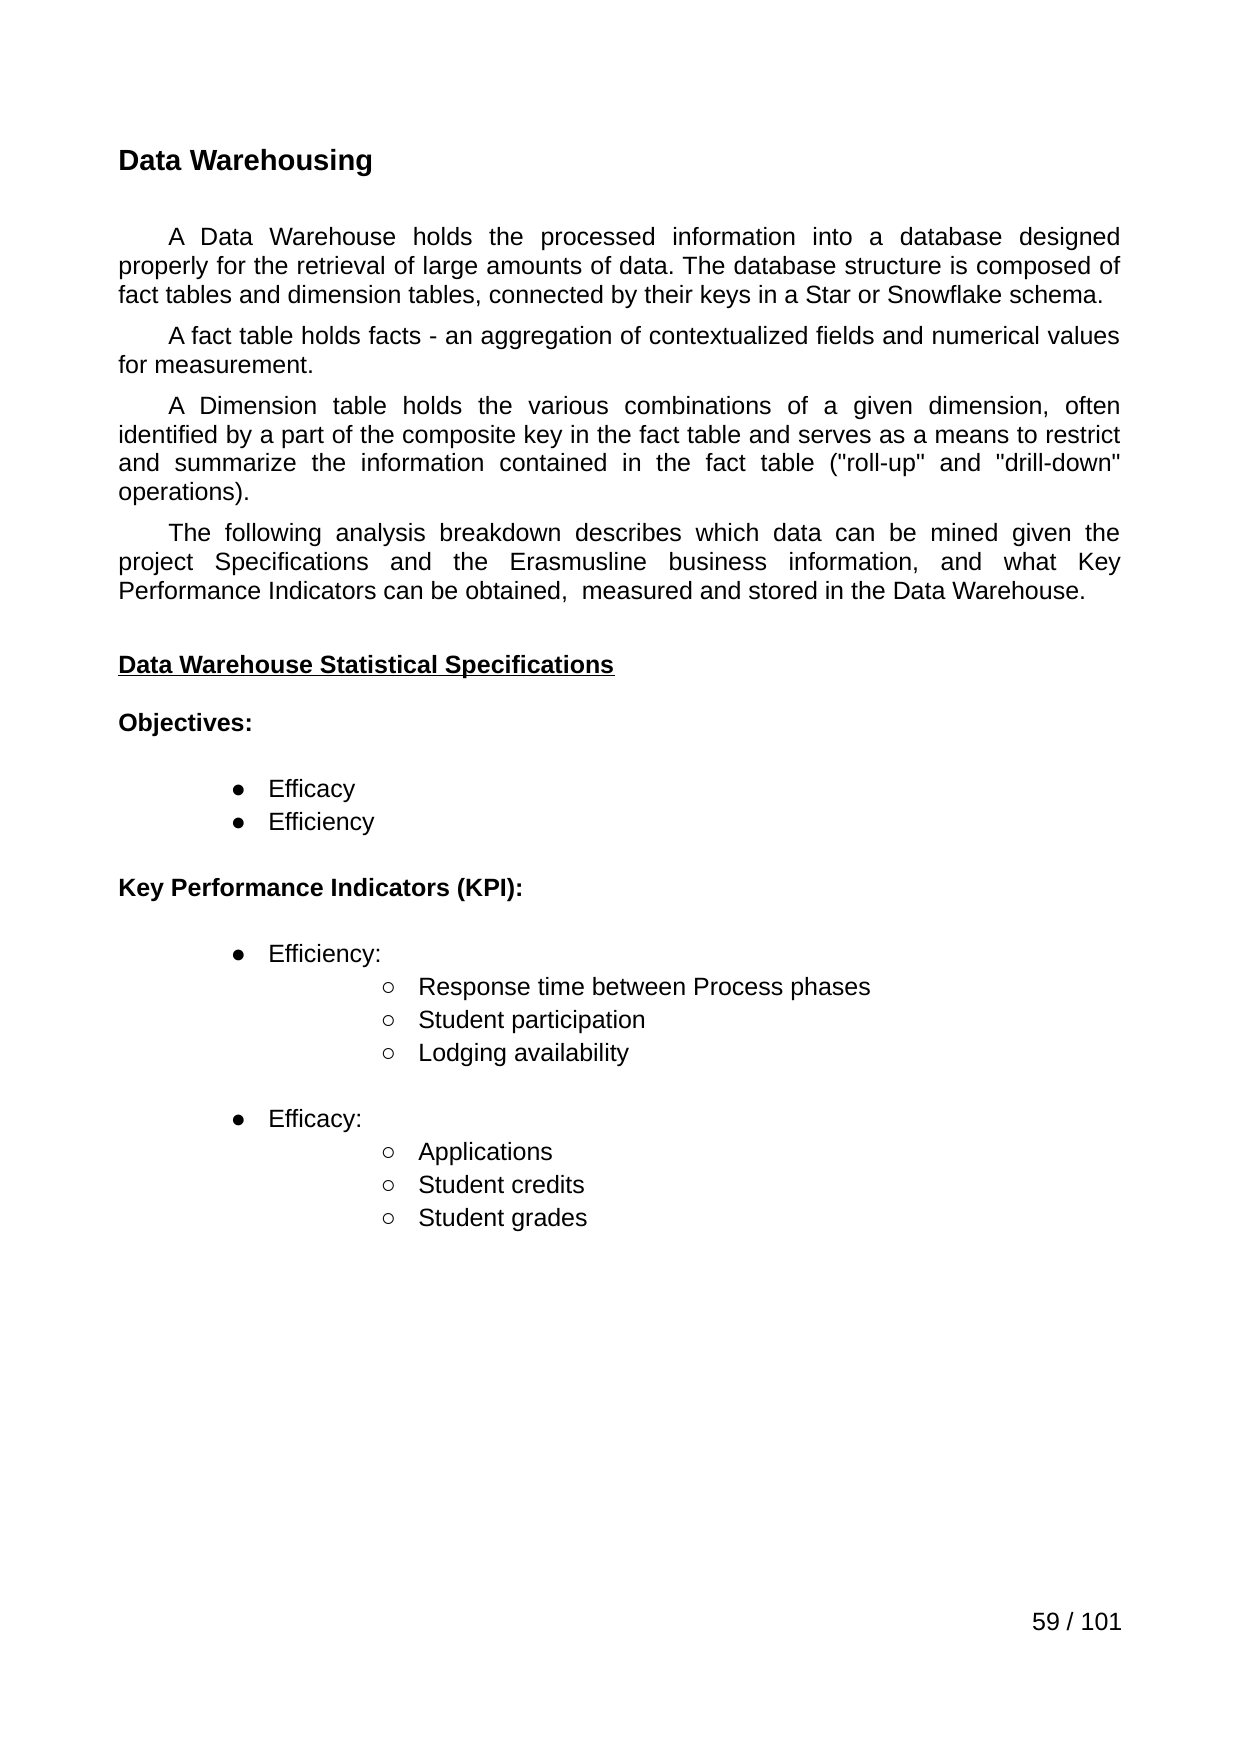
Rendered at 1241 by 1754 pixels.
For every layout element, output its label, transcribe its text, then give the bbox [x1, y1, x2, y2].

list Lodging availability [381, 1038, 1122, 1067]
text A fact table holds facts - an aggregation of contextualized fields and numerical values for measurement. [118, 321, 1122, 378]
text A Data Warehouse holds the processed information into a database designed properly for the retrieval of large amounts of data. The database structure is composed of fact tables and dimension tables, connected by their keys in a Star or Snowflake schema. [118, 222, 1122, 308]
text Key Performance Indicators (KPI): [118, 873, 1122, 902]
list Efficiency: [231, 939, 1122, 968]
list Efficiency [231, 807, 1122, 836]
list Efficacy: [231, 1104, 1122, 1133]
list Efficacy [231, 774, 1122, 803]
list Student participation [381, 1005, 1122, 1034]
list Applications [381, 1137, 1122, 1166]
text A Dimension table holds the various combinations of a given dimension, often identified by a part of the composite key in the fact table and serves as a means to restrict and summarize the information contained in the fact table ("roll-up" and "drill-down" operations). [118, 391, 1122, 506]
text Data Warehouse Statistical Specifications [118, 650, 1122, 679]
list Response time between Process phases [381, 972, 1122, 1001]
list Student credits [381, 1170, 1122, 1199]
subtitle Data Warehousing [118, 143, 1122, 177]
text Objectives: [118, 708, 1122, 737]
list Student grades [381, 1203, 1122, 1232]
text The following analysis breakdown describes which data can be mined given the project Specifications and the Erasmusline business information, and what Key Performance Indicators can be obtained, measured and stored in the Data Warehouse. [118, 518, 1122, 605]
